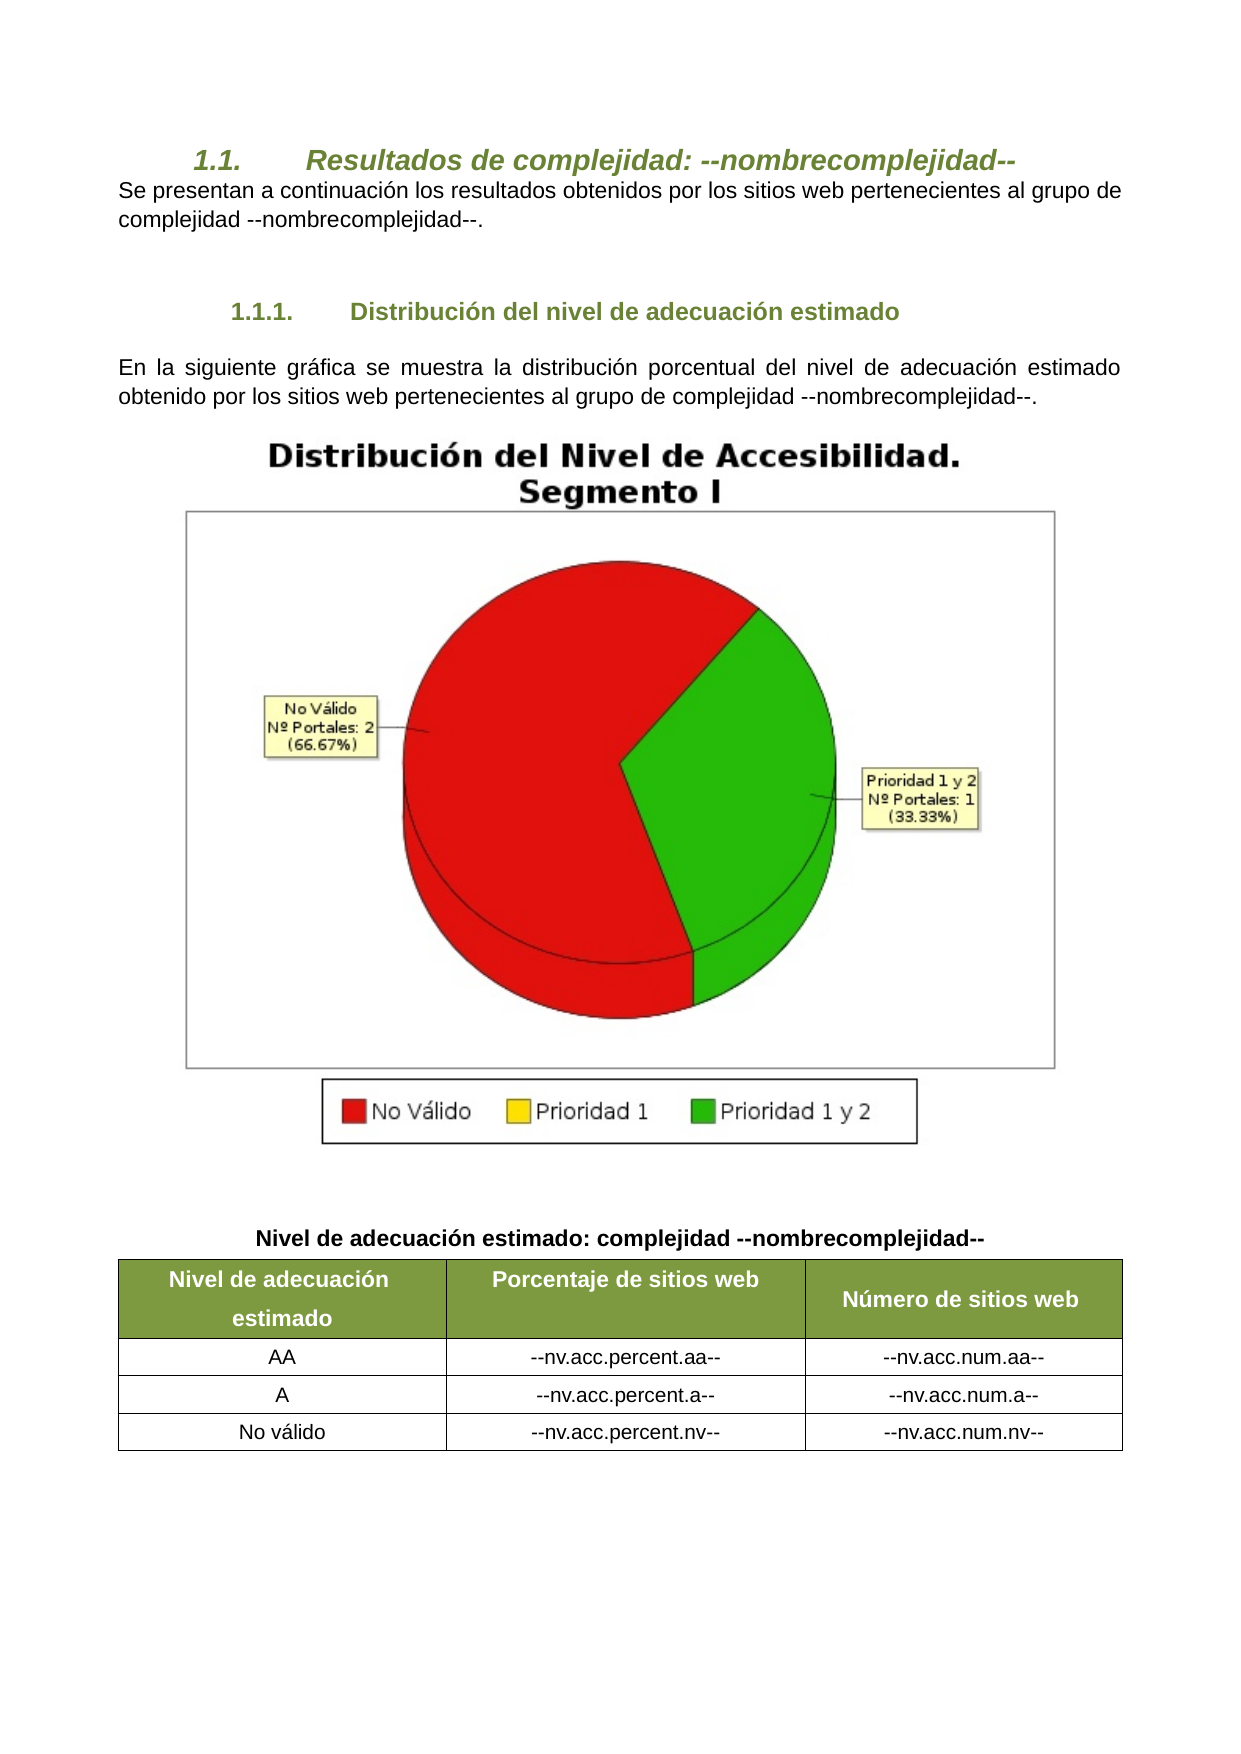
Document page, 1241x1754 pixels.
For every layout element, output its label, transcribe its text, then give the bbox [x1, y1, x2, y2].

picture [178, 436, 1062, 1146]
table_cell --nv.acc.percent.a-- [447, 1376, 805, 1413]
table_header Nivel de adecuación estimado [119, 1260, 446, 1338]
subtitle Distribución del nivel de adecuación estimado [231, 297, 1122, 326]
table_cell --nv.acc.num.nv-- [806, 1414, 1122, 1450]
table_cell A [119, 1376, 446, 1413]
table_cell --nv.acc.num.a-- [806, 1376, 1122, 1413]
table_cell --nv.acc.percent.aa-- [447, 1339, 805, 1375]
text Nivel de adecuación estimado: complejidad --nombrecomplejidad-- [118, 1225, 1122, 1251]
table_header Porcentaje de sitios web [447, 1260, 805, 1338]
subtitle Resultados de complejidad: --nombrecomplejidad-- [193, 143, 1122, 177]
table_cell --nv.acc.num.aa-- [806, 1339, 1122, 1375]
table_cell No válido [119, 1414, 446, 1450]
table_header Número de sitios web [806, 1260, 1122, 1338]
table_cell AA [119, 1339, 446, 1375]
text En la siguiente gráfica se muestra la distribución porcentual del nivel de adecuación estimado obtenido por los sitios web pertenecientes al grupo de complejidad --nombrecomplejidad--. [118, 354, 1122, 409]
table_cell --nv.acc.percent.nv-- [447, 1414, 805, 1450]
text Se presentan a continuación los resultados obtenidos por los sitios web pertenecientes al grupo de complejidad --nombrecomplejidad--. [118, 177, 1122, 232]
